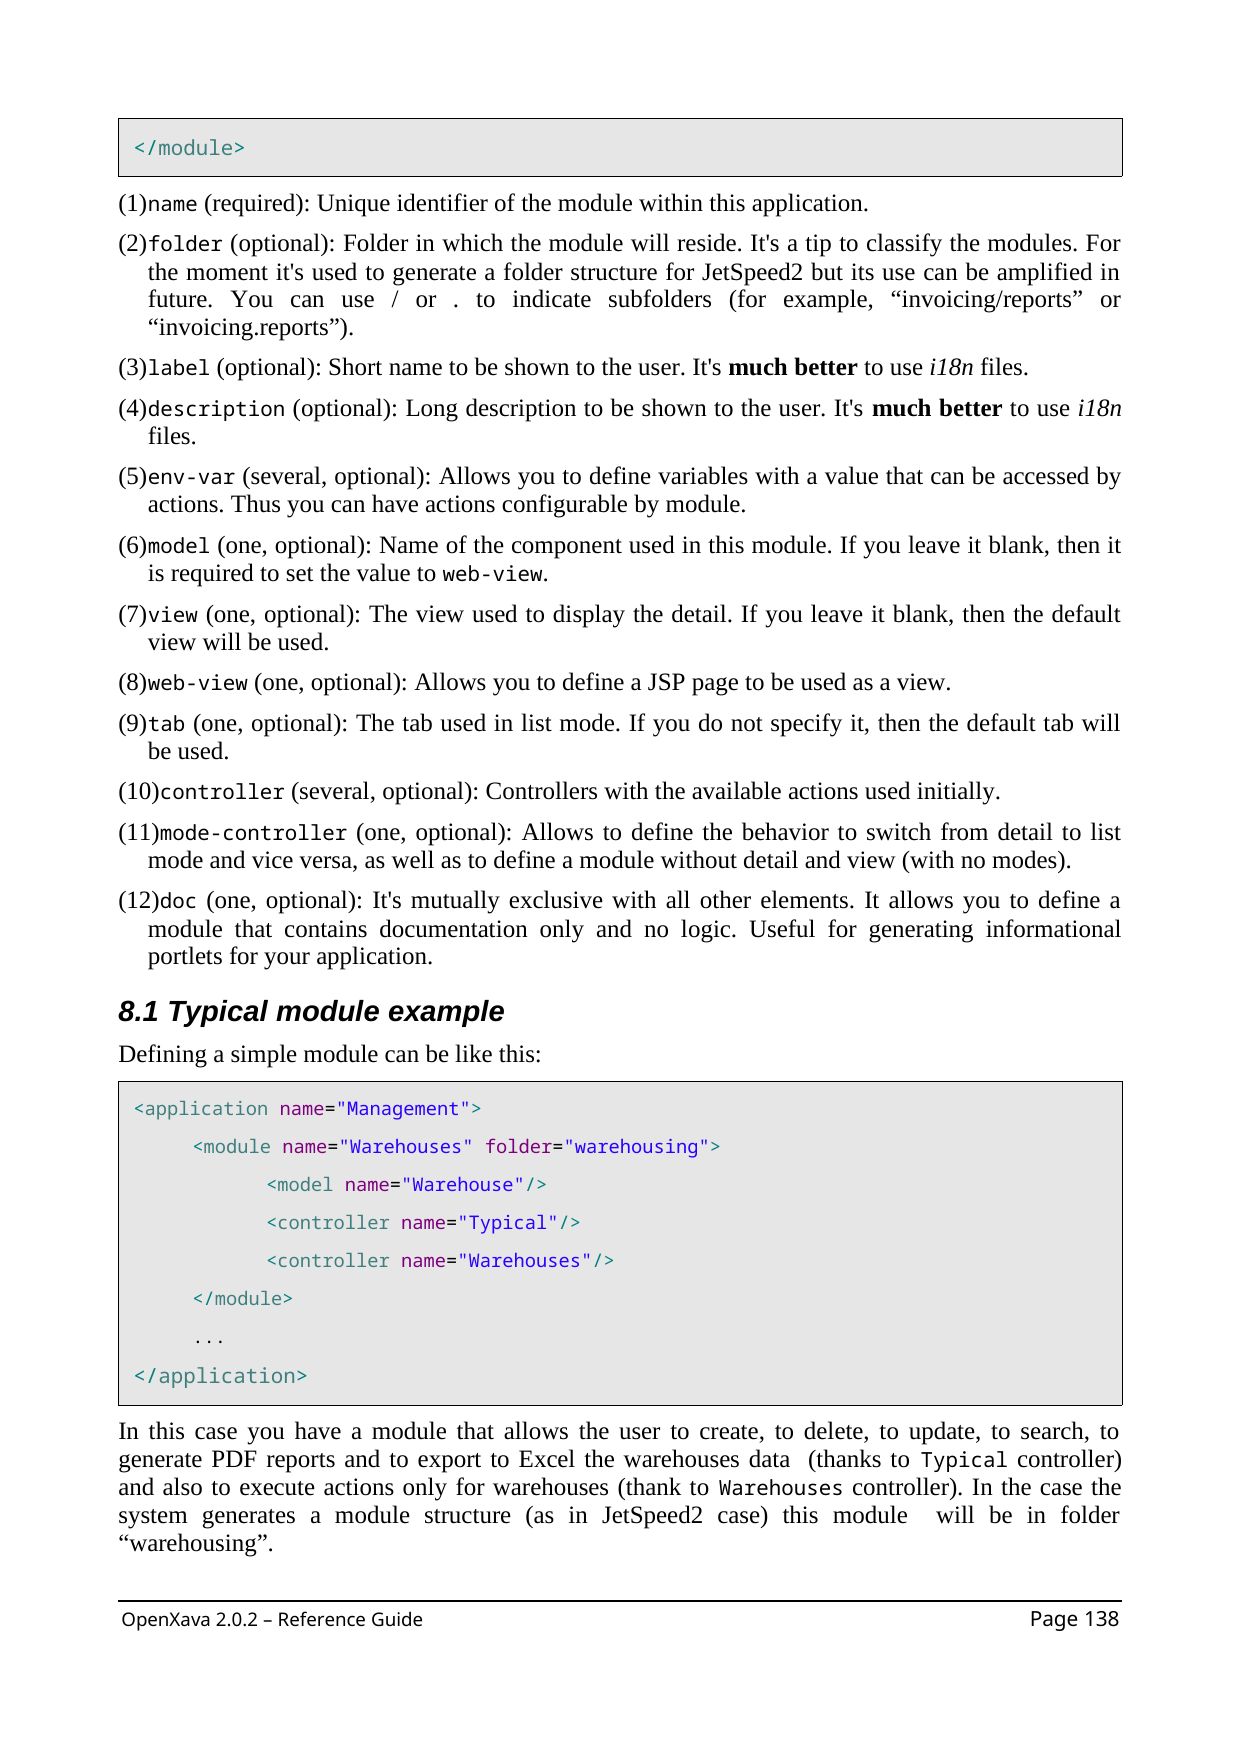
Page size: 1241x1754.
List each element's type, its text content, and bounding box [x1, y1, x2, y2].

text <module name="Warehouses" folder="warehousing"> [119, 1119, 1122, 1157]
list folder (optional): Folder in which the module will reside. It's a tip to classify the modules. For the moment it's used to generate a folder structure for JetSpeed2 but its use can be amplified in future. You can use / or . to indicate subfolders (for example, “invoicing/reports” or “invoicing.reports”). [118, 229, 1122, 341]
list env-var (several, optional): Allows you to define variables with a value that can be accessed by actions. Thus you can have actions configurable by module. [118, 462, 1122, 518]
list web-view (one, optional): Allows you to define a JSP page to be used as a view. [118, 668, 1122, 696]
list view (one, optional): The view used to display the detail. If you leave it blank, then the default view will be used. [118, 600, 1122, 656]
text In this case you have a module that allows the user to create, to delete, to update, to search, to generate PDF reports and to export to Excel the warehouses data (thanks to Typical controller) and also to execute actions only for warehouses (thank to Warehouses controller). In the case the system generates a module structure (as in JetSpeed2 case) this module will be in folder “warehousing”. [118, 1417, 1122, 1557]
subtitle Typical module example [118, 995, 1122, 1028]
text </application> [119, 1347, 1122, 1405]
text <controller name="Warehouses"/> [119, 1233, 1122, 1271]
list tab (one, optional): The tab used in list mode. If you do not specify it, then the default tab will be used. [118, 709, 1122, 765]
list doc (one, optional): It's mutually exclusive with all other elements. It allows you to define a module that contains documentation only and no logic. Useful for generating informational portlets for your application. [118, 887, 1122, 970]
list mode-controller (one, optional): Allows to define the behavior to switch from detail to list mode and vice versa, as well as to define a module without detail and view (with no modes). [118, 818, 1122, 874]
list model (one, optional): Name of the component used in this module. If you leave it blank, then it is required to set the value to web-view. [118, 531, 1122, 587]
text Defining a simple module can be like this: [118, 1040, 1122, 1068]
text <model name="Warehouse"/> [119, 1157, 1122, 1195]
list description (optional): Long description to be shown to the user. It's much better to use i18n files. [118, 394, 1122, 450]
list controller (several, optional): Controllers with the available actions used initially. [118, 777, 1122, 806]
text ... [119, 1309, 1122, 1347]
text <application name="Management"> [119, 1082, 1122, 1119]
text <controller name="Typical"/> [119, 1195, 1122, 1233]
text </module> [119, 119, 1122, 176]
list name (required): Unique identifier of the module within this application. [118, 189, 1122, 217]
text </module> [119, 1271, 1122, 1309]
list label (optional): Short name to be shown to the user. It's much better to use i18n files. [118, 353, 1122, 381]
